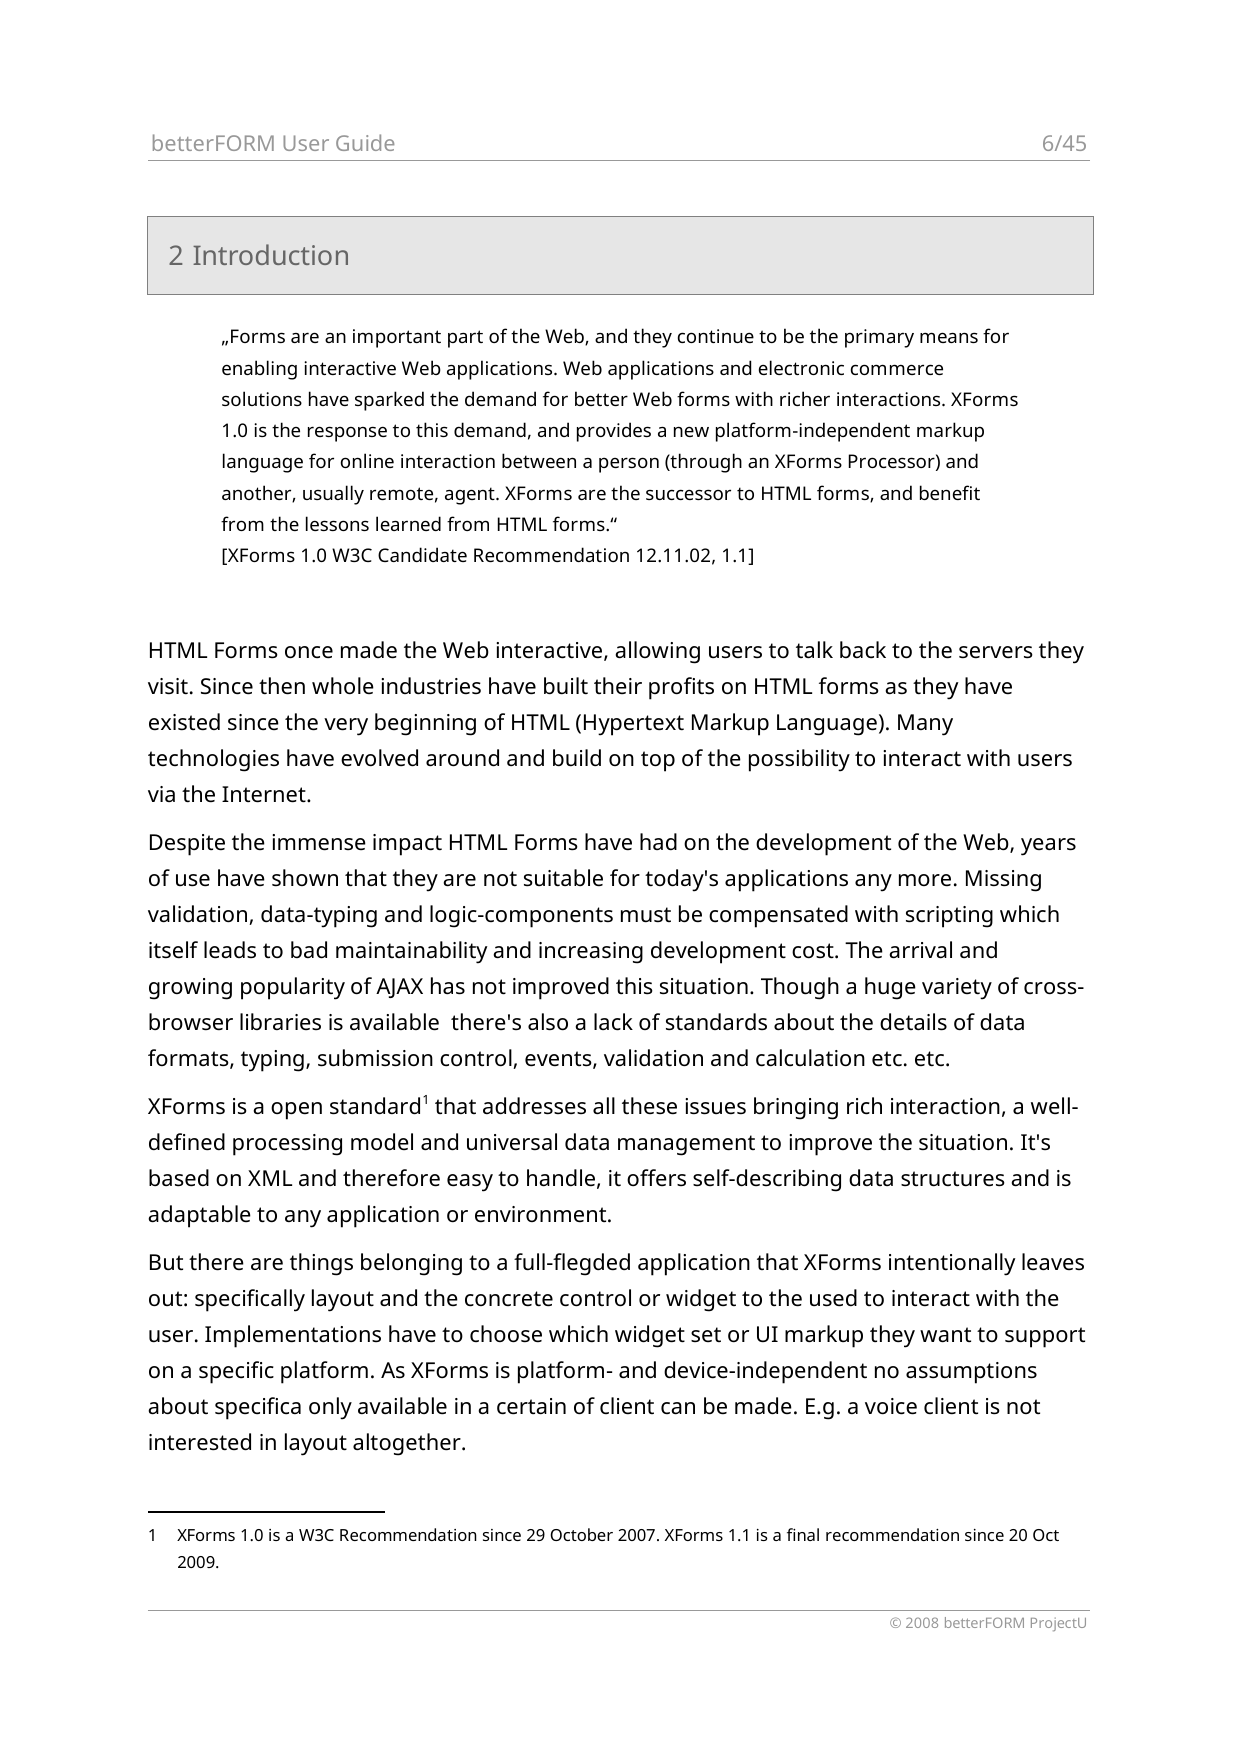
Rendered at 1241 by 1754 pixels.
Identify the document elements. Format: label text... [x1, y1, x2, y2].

text XForms is a open standard that addresses all these issues bringing rich interaction, a well-defined processing model and universal data management to improve the situation. It's based on XML and therefore easy to handle, it offers self-describing data structures and is adaptable to any application or environment. [148, 1091, 1090, 1229]
text „Forms are an important part of the Web, and they continue to be the primary means for enabling interactive Web applications. Web applications and electronic commerce solutions have sparked the demand for better Web forms with richer interactions. XForms 1.0 is the response to this demand, and provides a new platform-independent markup language for online interaction between a person (through an XForms Processor) and another, usually remote, agent. XForms are the successor to HTML forms, and benefit from the lessons learned from HTML forms.“ [XForms 1.0 W3C Candidate Recommendation 12.11.02, 1.1] [221, 323, 1021, 568]
text But there are things belonging to a full-flegded application that XForms intentionally leaves out: specifically layout and the concrete control or widget to the used to interact with the user. Implementations have to choose which widget set or UI markup they want to support on a specific platform. As XForms is platform- and device-independent no assumptions about specifica only available in a certain of client can be made. E.g. a voice client is not interested in layout altogether. [148, 1247, 1090, 1457]
text XForms 1.0 is a W3C Recommendation since 29 October 2007. XForms 1.1 is a final recommendation since 20 Oct 2009. [148, 1524, 1093, 1574]
subtitle Introduction [148, 217, 1093, 294]
text Despite the immense impact HTML Forms have had on the development of the Web, years of use have shown that they are not suitable for today's applications any more. Missing validation, data-typing and logic-components must be compensated with scripting which itself leads to bad maintainability and increasing development cost. The arrival and growing popularity of AJAX has not improved this situation. Though a huge variety of cross-browser libraries is available there's also a lack of standards about the details of data formats, typing, submission control, events, validation and calculation etc. etc. [148, 827, 1090, 1073]
text HTML Forms once made the Web interactive, allowing users to talk back to the servers they visit. Since then whole industries have built their profits on HTML forms as they have existed since the very beginning of HTML (Hypertext Markup Language). Many technologies have evolved around and build on top of the possibility to interact with users via the Internet. [148, 635, 1090, 808]
